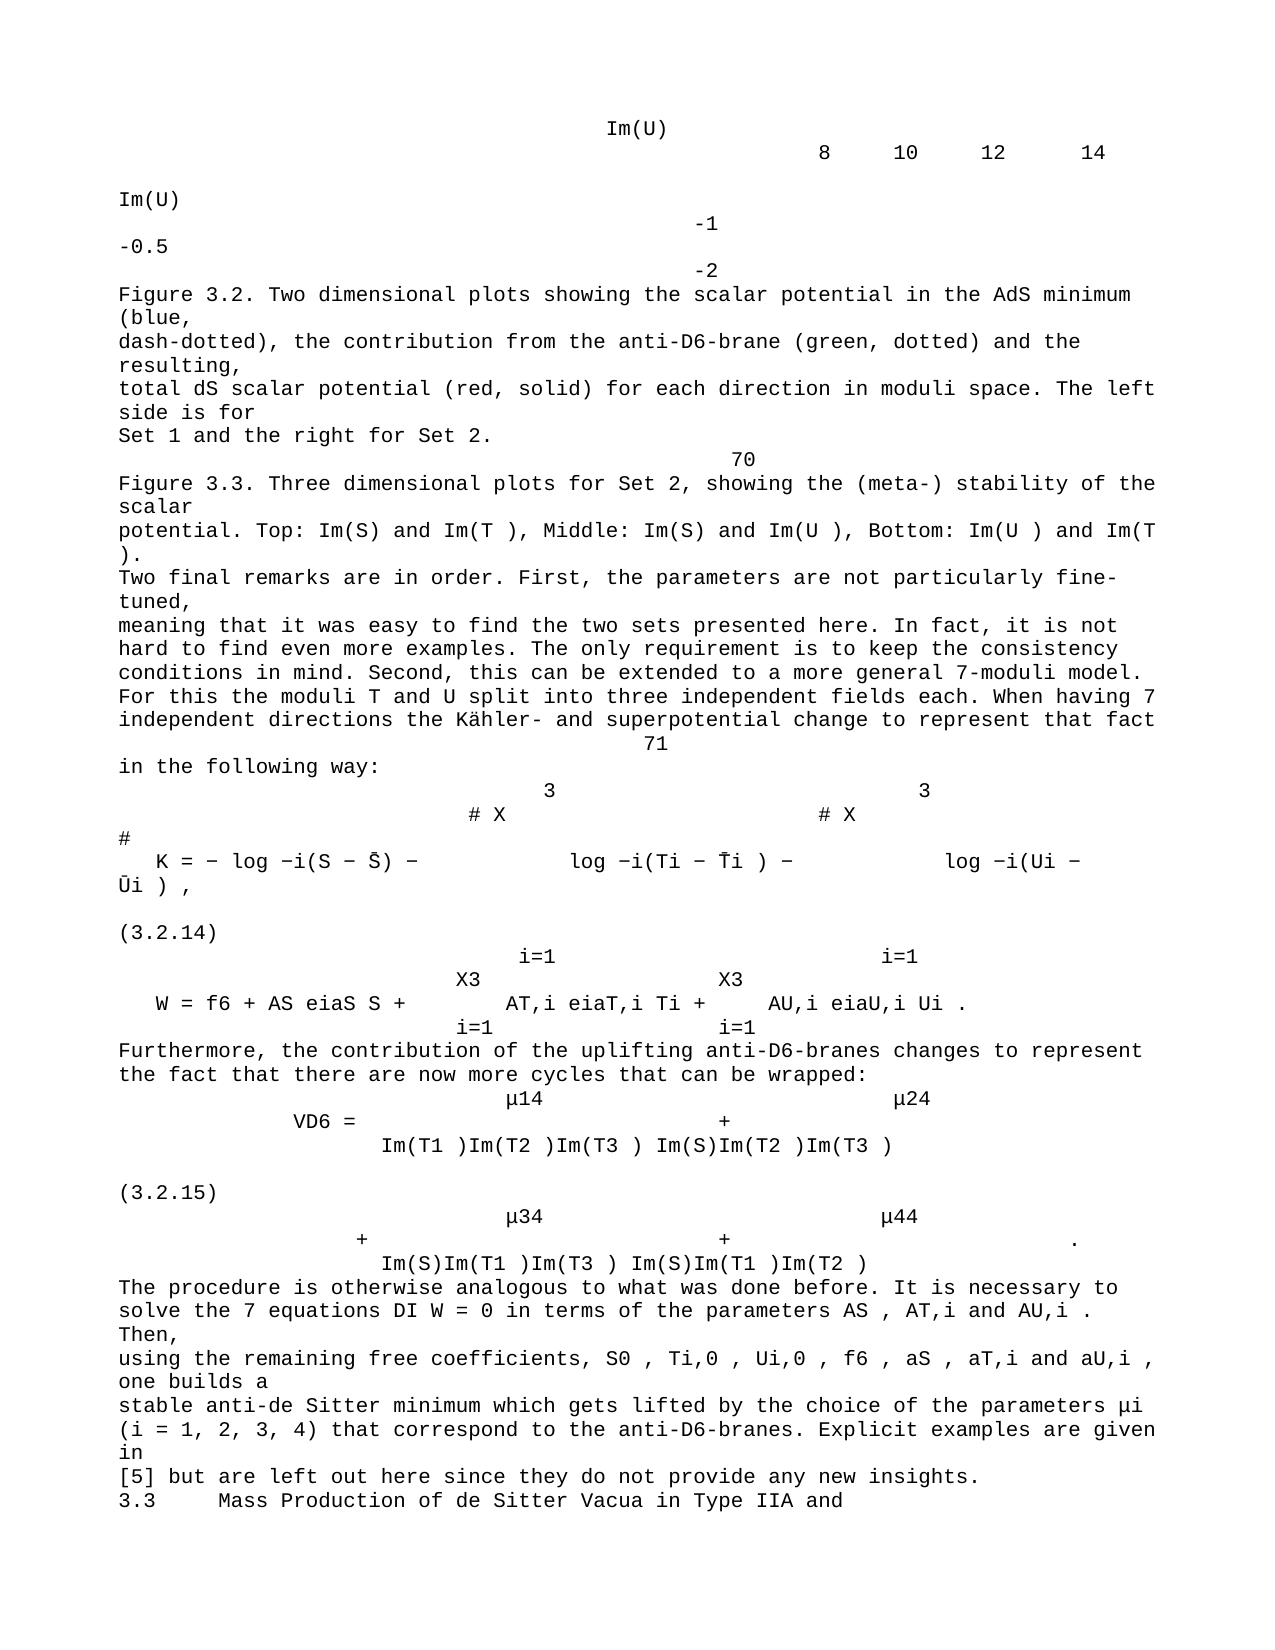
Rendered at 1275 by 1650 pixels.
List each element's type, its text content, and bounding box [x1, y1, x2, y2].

text independent directions the Kähler- and superpotential change to represent that fact [118, 709, 1157, 733]
text potential. Top: Im(S) and Im(T ), Middle: Im(S) and Im(U ), Bottom: Im(U ) and Im(T ). [118, 520, 1157, 567]
text 70 [118, 449, 1157, 473]
text the fact that there are now more cycles that can be wrapped: [118, 1064, 1157, 1088]
text Figure 3.2. Two dimensional plots showing the scalar potential in the AdS minimum (blue, [118, 284, 1157, 331]
text # X # X # [118, 804, 1157, 851]
text μ34 μ44 [118, 1206, 1157, 1229]
text i=1 i=1 [118, 1017, 1157, 1040]
text + + . [118, 1229, 1157, 1253]
text -0.5 [118, 236, 1157, 260]
text 3 3 [118, 780, 1157, 804]
text 3.3 Mass Production of de Sitter Vacua in Type IIA and [118, 1489, 1157, 1513]
text hard to find even more examples. The only requirement is to keep the consistency [118, 638, 1157, 662]
text using the remaining free coefficients, S0 , Ti,0 , Ui,0 , f6 , aS , aT,i and aU,i , one builds a [118, 1348, 1157, 1395]
text Set 1 and the right for Set 2. [118, 426, 1157, 449]
text solve the 7 equations DI W = 0 in terms of the parameters AS , AT,i and AU,i . Then, [118, 1300, 1157, 1348]
text K = − log −i(S − S̄) − log −i(Ti − T̄i ) − log −i(Ui − Ūi ) , [118, 851, 1157, 898]
text μ14 μ24 [118, 1088, 1157, 1111]
text total dS scalar potential (red, solid) for each direction in moduli space. The left side is for [118, 378, 1157, 426]
text Two final remarks are in order. First, the parameters are not particularly fine-tuned, [118, 567, 1157, 615]
text VD6 = + [118, 1111, 1157, 1135]
text in the following way: [118, 757, 1157, 780]
text 8 10 12 14 [118, 142, 1157, 165]
text i=1 i=1 [118, 946, 1157, 969]
text [5] but are left out here since they do not provide any new insights. [118, 1466, 1157, 1489]
text Im(T1 )Im(T2 )Im(T3 ) Im(S)Im(T2 )Im(T3 ) [118, 1135, 1157, 1158]
text Im(S)Im(T1 )Im(T3 ) Im(S)Im(T1 )Im(T2 ) [118, 1253, 1157, 1277]
text (3.2.14) [118, 898, 1157, 946]
text meaning that it was easy to find the two sets presented here. In fact, it is not [118, 615, 1157, 638]
text W = f6 + AS eiaS S + AT,i eiaT,i Ti + AU,i eiaU,i Ui . [118, 993, 1157, 1017]
text Furthermore, the contribution of the uplifting anti-D6-branes changes to represent [118, 1040, 1157, 1064]
text X3 X3 [118, 969, 1157, 993]
text 71 [118, 733, 1157, 757]
text For this the moduli T and U split into three independent fields each. When having 7 [118, 686, 1157, 709]
text (3.2.15) [118, 1158, 1157, 1206]
text (i = 1, 2, 3, 4) that correspond to the anti-D6-branes. Explicit examples are given in [118, 1419, 1157, 1466]
text -2 [118, 260, 1157, 284]
text Figure 3.3. Three dimensional plots for Set 2, showing the (meta-) stability of the scalar [118, 473, 1157, 520]
text Im(U) [118, 118, 1157, 142]
text Im(U) [118, 165, 1157, 213]
text -1 [118, 213, 1157, 236]
text stable anti-de Sitter minimum which gets lifted by the choice of the parameters μi [118, 1395, 1157, 1419]
text dash-dotted), the contribution from the anti-D6-brane (green, dotted) and the resulting, [118, 331, 1157, 378]
text conditions in mind. Second, this can be extended to a more general 7-moduli model. [118, 662, 1157, 686]
text The procedure is otherwise analogous to what was done before. It is necessary to [118, 1277, 1157, 1300]
